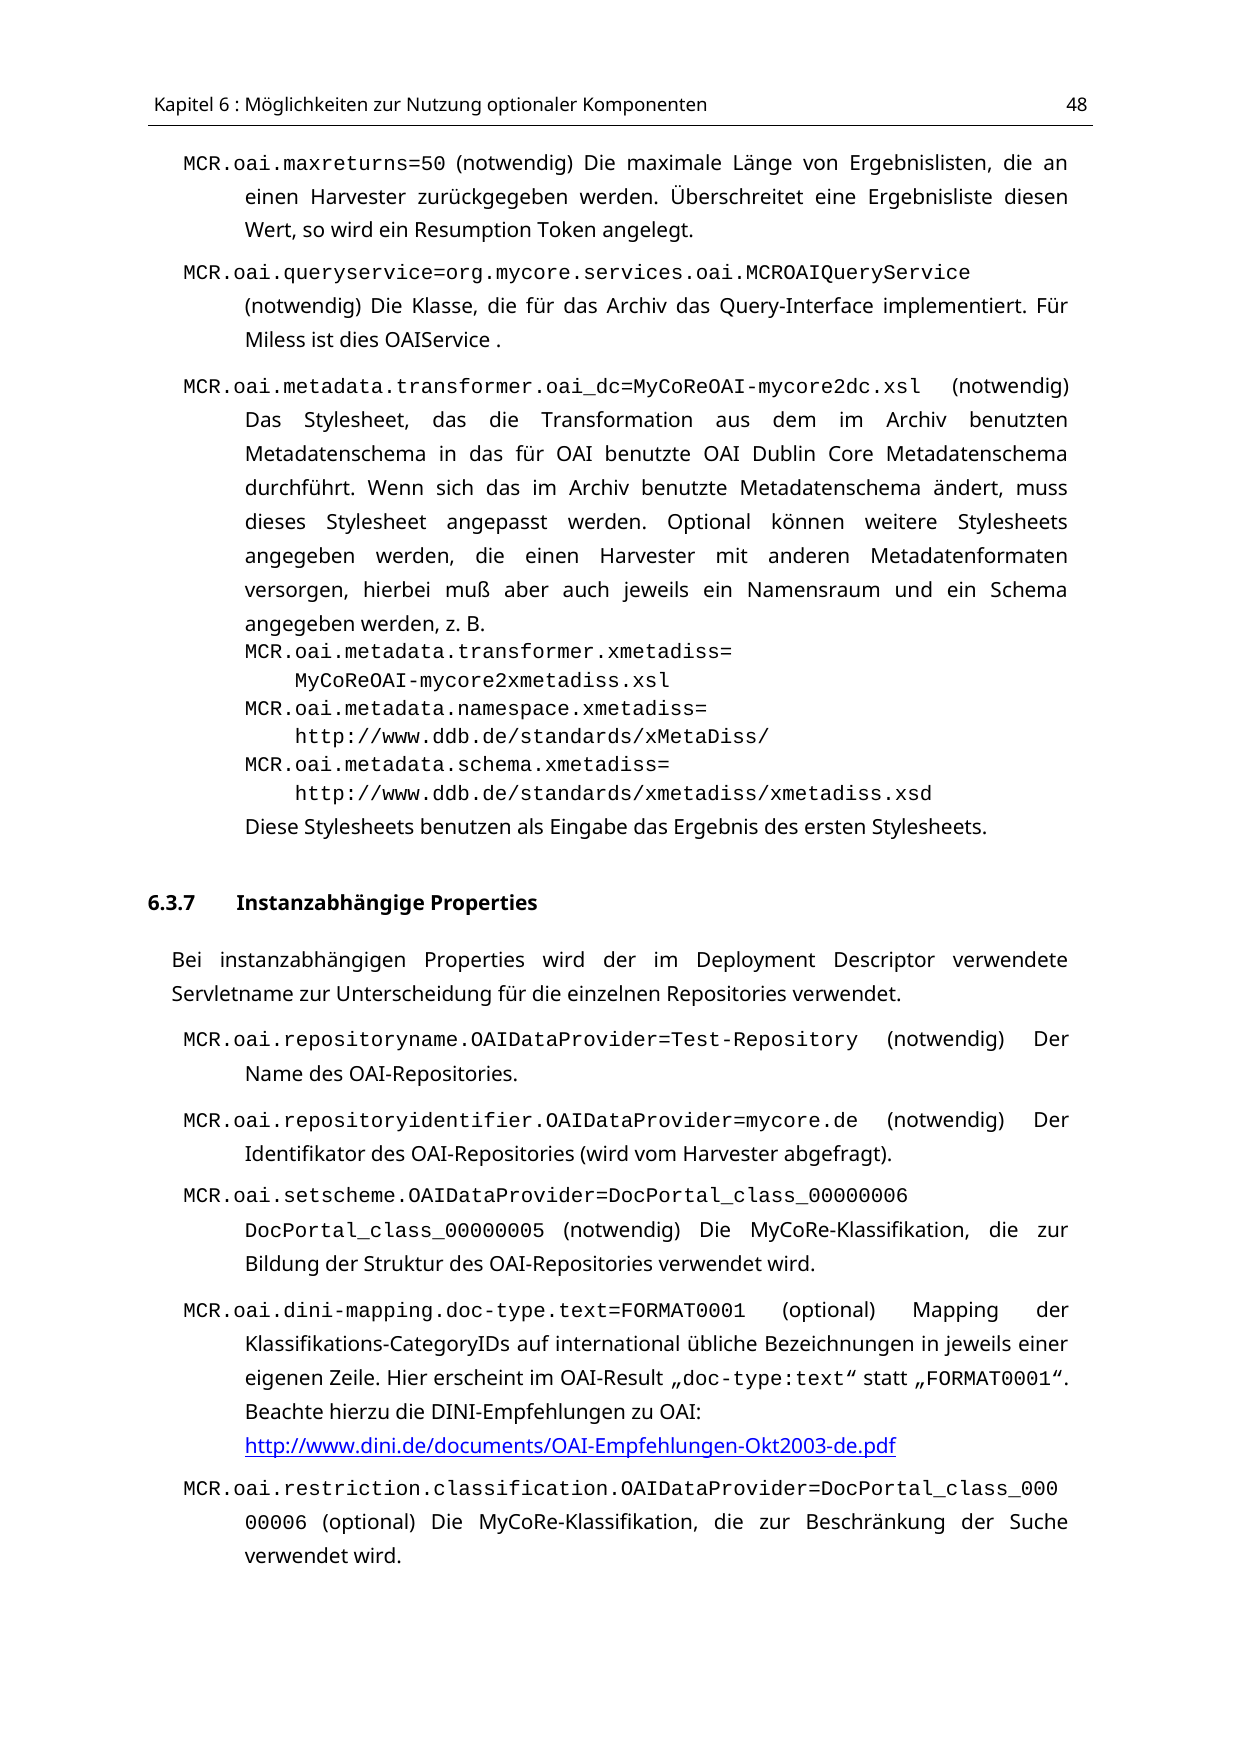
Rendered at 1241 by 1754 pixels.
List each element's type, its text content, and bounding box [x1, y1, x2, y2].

list MCR.oai.maxreturns=50 (notwendig) Die maximale Länge von Ergebnislisten, die an einen Harvester zurückgegeben werden. Überschreitet eine Ergebnisliste diesen Wert, so wird ein Resumption Token angelegt. [183, 148, 1069, 244]
subtitle Instanzabhängige Properties [148, 888, 1092, 916]
list MCR.oai.metadata.transformer.oai_dc=MyCoReOAI-mycore2dc.xsl (notwendig) Das Stylesheet, das die Transformation aus dem im Archiv benutzten Metadatenschema in das für OAI benutzte OAI Dublin Core Metadatenschema durchführt. Wenn sich das im Archiv benutzte Metadatenschema ändert, muss dieses Stylesheet angepasst werden. Optional können weitere Stylesheets angegeben werden, die einen Harvester mit anderen Metadatenformaten versorgen, hierbei muß aber auch jeweils ein Namensraum und ein Schema angegeben werden, z. B. MCR.oai.metadata.transformer.xmetadiss= MyCoReOAI-mycore2xmetadiss.xsl MCR.oai.metadata.namespace.xmetadiss= http://www.ddb.de/standards/xMetaDiss/ MCR.oai.metadata.schema.xmetadiss= http://www.ddb.de/standards/xmetadiss/xmetadiss.xsd Diese Stylesheets benutzen als Eingabe das Ergebnis des ersten Stylesheets. [183, 371, 1069, 840]
list MCR.oai.dini-mapping.doc-type.text=FORMAT0001 (optional) Mapping der Klassifikations-CategoryIDs auf international übliche Bezeichnungen in jeweils einer eigenen Zeile. Hier erscheint im OAI-Result „doc-type:text“ statt „FORMAT0001“. Beachte hierzu die DINI-Empfehlungen zu OAI: http://www.dini.de/documents/OAI-Empfehlungen-Okt2003-de.pdf [183, 1295, 1069, 1459]
list MCR.oai.repositoryname.OAIDataProvider=Test-Repository (notwendig) Der Name des OAI-Repositories. [183, 1024, 1069, 1087]
list MCR.oai.queryservice=org.mycore.services.oai.MCROAIQueryService (notwendig) Die Klasse, die für das Archiv das Query-Interface implementiert. Für Miless ist dies OAIService . [183, 262, 1069, 353]
list MCR.oai.setscheme.OAIDataProvider=DocPortal_class_00000006 DocPortal_class_00000005 (notwendig) Die MyCoRe-Klassifikation, die zur Bildung der Struktur des OAI-Repositories verwendet wird. [183, 1186, 1069, 1277]
list MCR.oai.repositoryidentifier.OAIDataProvider=mycore.de (notwendig) Der Identifikator des OAI-Repositories (wird vom Harvester abgefragt). [183, 1105, 1069, 1167]
text Bei instanzabhängigen Properties wird der im Deployment Descriptor verwendete Servletname zur Unterscheidung für die einzelnen Repositories verwendet. [171, 945, 1069, 1007]
list MCR.oai.restriction.classification.OAIDataProvider=DocPortal_class_00000006 (optional) Die MyCoRe-Klassifikation, die zur Beschränkung der Suche verwendet wird. [183, 1478, 1069, 1569]
